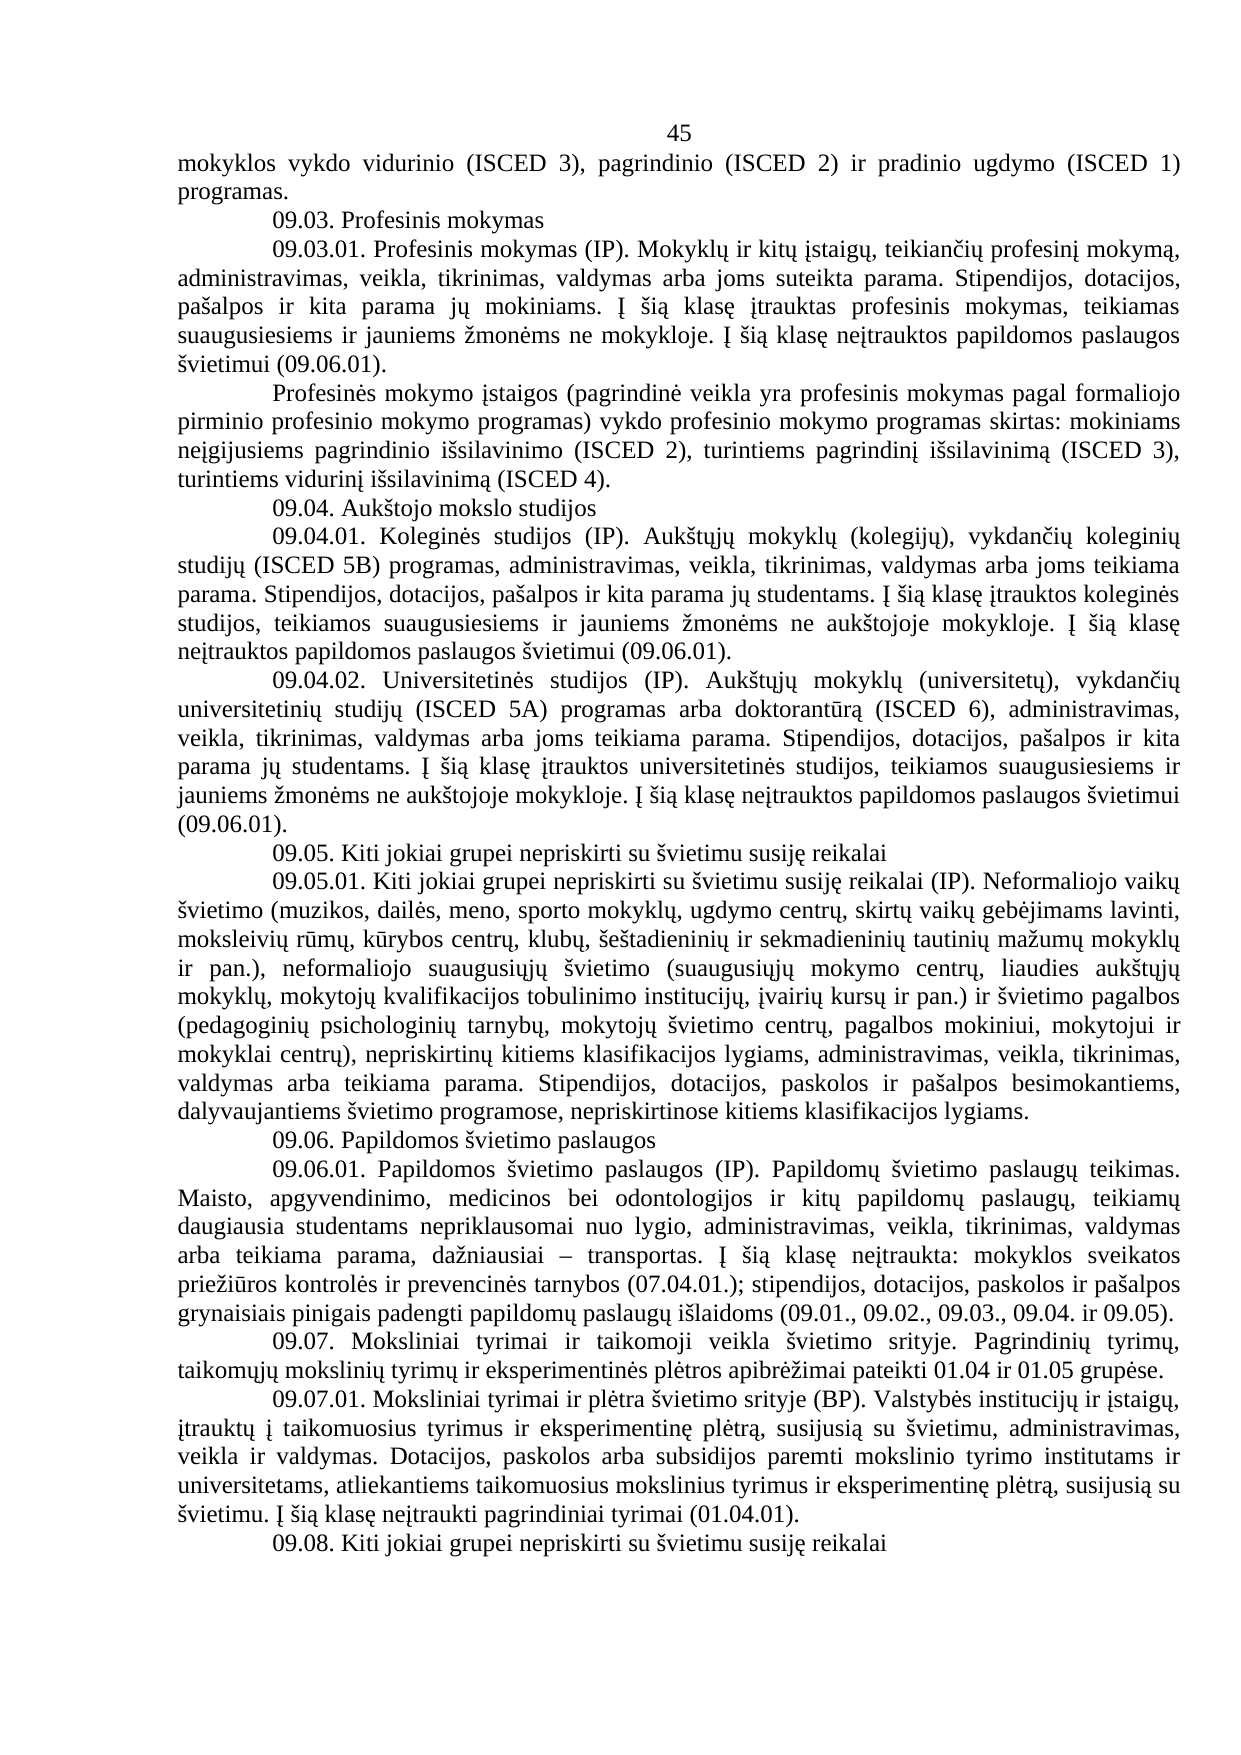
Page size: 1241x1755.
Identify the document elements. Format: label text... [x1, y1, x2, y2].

text 09.04.01. Koleginės studijos (IP). Aukštųjų mokyklų (kolegijų), vykdančių koleginių studijų (ISCED 5B) programas, administravimas, veikla, tikrinimas, valdymas arba joms teikiama parama. Stipendijos, dotacijos, pašalpos ir kita parama jų studentams. Į šią klasę įtrauktos koleginės studijos, teikiamos suaugusiesiems ir jauniems žmonėms ne aukštojoje mokykloje. Į šią klasę neįtrauktos papildomos paslaugos švietimui (09.06.01). [177, 521, 1181, 665]
text Profesinės mokymo įstaigos (pagrindinė veikla yra profesinis mokymas pagal formaliojo pirminio profesinio mokymo programas) vykdo profesinio mokymo programas skirtas: mokiniams neįgijusiems pagrindinio išsilavinimo (ISCED 2), turintiems pagrindinį išsilavinimą (ISCED 3), turintiems vidurinį išsilavinimą (ISCED 4). [177, 378, 1181, 493]
text mokyklos vykdo vidurinio (ISCED 3), pagrindinio (ISCED 2) ir pradinio ugdymo (ISCED 1) programas. [177, 148, 1181, 205]
text 09.04. Aukštojo mokslo studijos [177, 493, 1181, 521]
text 09.06.01. Papildomos švietimo paslaugos (IP). Papildomų švietimo paslaugų teikimas. Maisto, apgyvendinimo, medicinos bei odontologijos ir kitų papildomų paslaugų, teikiamų daugiausia studentams nepriklausomai nuo lygio, administravimas, veikla, tikrinimas, valdymas arba teikiama parama, dažniausiai – transportas. Į šią klasę neįtraukta: mokyklos sveikatos priežiūros kontrolės ir prevencinės tarnybos (07.04.01.); stipendijos, dotacijos, paskolos ir pašalpos grynaisiais pinigais padengti papildomų paslaugų išlaidoms (09.01., 09.02., 09.03., 09.04. ir 09.05). [177, 1154, 1181, 1326]
text 09.06. Papildomos švietimo paslaugos [177, 1125, 1181, 1154]
text 09.05. Kiti jokiai grupei nepriskirti su švietimu susiję reikalai [177, 838, 1181, 866]
text 09.07.01. Moksliniai tyrimai ir plėtra švietimo srityje (BP). Valstybės institucijų ir įstaigų, įtrauktų į taikomuosius tyrimus ir eksperimentinę plėtrą, susijusią su švietimu, administravimas, veikla ir valdymas. Dotacijos, paskolos arba subsidijos paremti mokslinio tyrimo institutams ir universitetams, atliekantiems taikomuosius mokslinius tyrimus ir eksperimentinę plėtrą, susijusią su švietimu. Į šią klasę neįtraukti pagrindiniai tyrimai (01.04.01). [177, 1384, 1181, 1528]
text 09.03. Profesinis mokymas [177, 205, 1181, 234]
text 09.03.01. Profesinis mokymas (IP). Mokyklų ir kitų įstaigų, teikiančių profesinį mokymą, administravimas, veikla, tikrinimas, valdymas arba joms suteikta parama. Stipendijos, dotacijos, pašalpos ir kita parama jų mokiniams. Į šią klasę įtrauktas profesinis mokymas, teikiamas suaugusiesiems ir jauniems žmonėms ne mokykloje. Į šią klasę neįtrauktos papildomos paslaugos švietimui (09.06.01). [177, 234, 1181, 378]
text 09.04.02. Universitetinės studijos (IP). Aukštųjų mokyklų (universitetų), vykdančių universitetinių studijų (ISCED 5A) programas arba doktorantūrą (ISCED 6), administravimas, veikla, tikrinimas, valdymas arba joms teikiama parama. Stipendijos, dotacijos, pašalpos ir kita parama jų studentams. Į šią klasę įtrauktos universitetinės studijos, teikiamos suaugusiesiems ir jauniems žmonėms ne aukštojoje mokykloje. Į šią klasę neįtrauktos papildomos paslaugos švietimui (09.06.01). [177, 665, 1181, 838]
text 09.05.01. Kiti jokiai grupei nepriskirti su švietimu susiję reikalai (IP). Neformaliojo vaikų švietimo (muzikos, dailės, meno, sporto mokyklų, ugdymo centrų, skirtų vaikų gebėjimams lavinti, moksleivių rūmų, kūrybos centrų, klubų, šeštadieninių ir sekmadieninių tautinių mažumų mokyklų ir pan.), neformaliojo suaugusiųjų švietimo (suaugusiųjų mokymo centrų, liaudies aukštųjų mokyklų, mokytojų kvalifikacijos tobulinimo institucijų, įvairių kursų ir pan.) ir švietimo pagalbos (pedagoginių psichologinių tarnybų, mokytojų švietimo centrų, pagalbos mokiniui, mokytojui ir mokyklai centrų), nepriskirtinų kitiems klasifikacijos lygiams, administravimas, veikla, tikrinimas, valdymas arba teikiama parama. Stipendijos, dotacijos, paskolos ir pašalpos besimokantiems, dalyvaujantiems švietimo programose, nepriskirtinose kitiems klasifikacijos lygiams. [177, 866, 1181, 1125]
text 09.08. Kiti jokiai grupei nepriskirti su švietimu susiję reikalai [177, 1528, 1181, 1556]
text 09.07. Moksliniai tyrimai ir taikomoji veikla švietimo srityje. Pagrindinių tyrimų, taikomųjų mokslinių tyrimų ir eksperimentinės plėtros apibrėžimai pateikti 01.04 ir 01.05 grupėse. [177, 1326, 1181, 1384]
